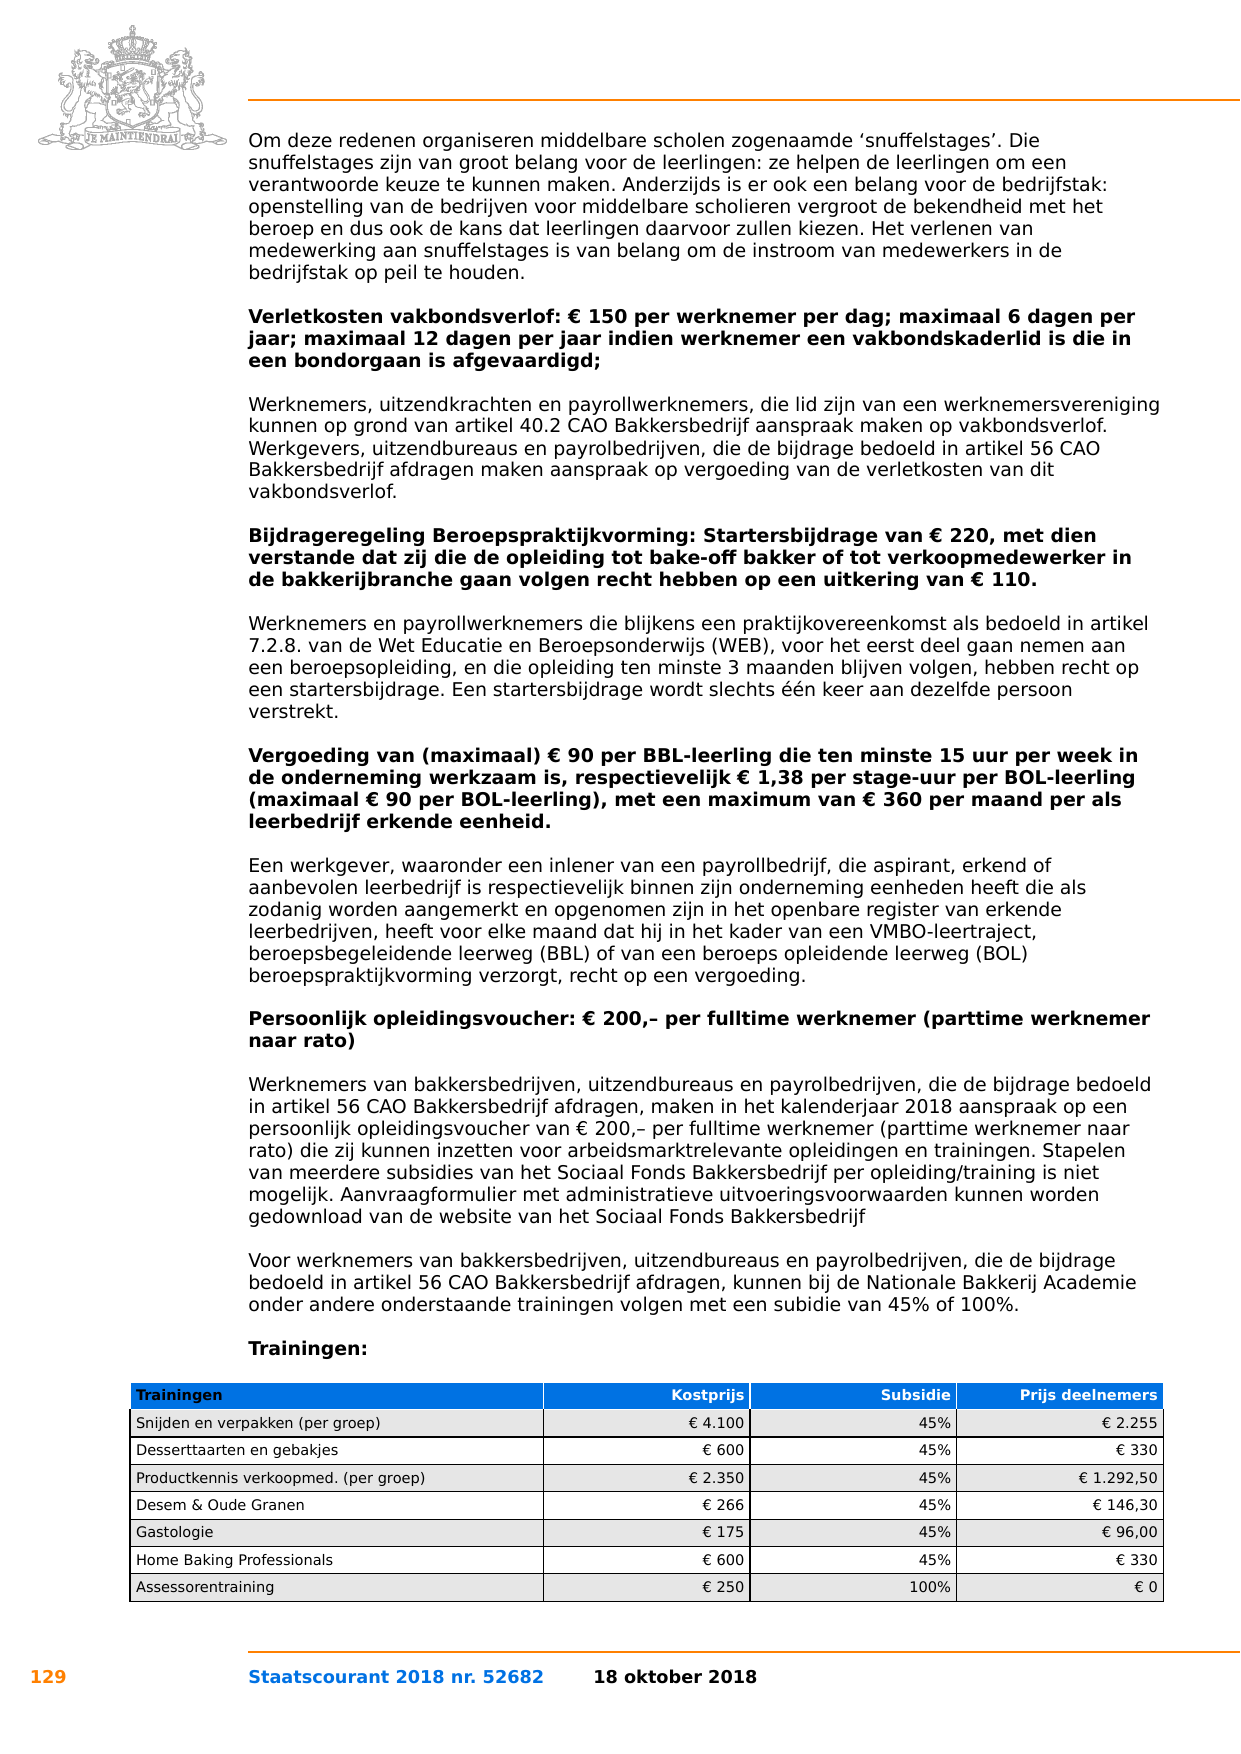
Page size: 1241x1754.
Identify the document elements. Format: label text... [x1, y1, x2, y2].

table_cell € 146,30 [957, 1492, 1163, 1518]
text Bijdrageregeling Beroepspraktijkvorming: Startersbijdrage van € 220, met dien verstande dat zij die de opleiding tot bake-off bakker of tot verkoopmedewerker in de bakkerijbranche gaan volgen recht hebben op een uitkering van € 110. [248, 525, 1163, 591]
table_cell Gastologie [131, 1520, 543, 1546]
table_cell € 600 [544, 1438, 749, 1464]
table_cell 45% [751, 1465, 956, 1491]
text Werknemers en payrollwerknemers die blijkens een praktijkovereenkomst als bedoeld in artikel 7.2.8. van de Wet Educatie en Beroepsonderwijs (WEB), voor het eerst deel gaan nemen aan een beroepsopleiding, en die opleiding ten minste 3 maanden blijven volgen, hebben recht op een startersbijdrage. Een startersbijdrage wordt slechts één keer aan dezelfde persoon verstrekt. [248, 613, 1163, 723]
text Verletkosten vakbondsverlof: € 150 per werknemer per dag; maximaal 6 dagen per jaar; maximaal 12 dagen per jaar indien werknemer een vakbondskaderlid is die in een bondorgaan is afgevaardigd; [248, 306, 1163, 372]
table_cell € 330 [957, 1438, 1163, 1464]
table_header Subsidie [751, 1383, 956, 1409]
table_cell € 330 [957, 1547, 1163, 1573]
picture [38, 25, 227, 150]
table_cell 45% [751, 1520, 956, 1546]
table_header Trainingen [131, 1383, 543, 1409]
text Om deze redenen organiseren middelbare scholen zogenaamde ‘snuffelstages’. Die snuffelstages zijn van groot belang voor de leerlingen: ze helpen de leerlingen om een verantwoorde keuze te kunnen maken. Anderzijds is er ook een belang voor de bedrijfstak: openstelling van de bedrijven voor middelbare scholieren vergroot de bekendheid met het beroep en dus ook de kans dat leerlingen daarvoor zullen kiezen. Het verlenen van medewerking aan snuffelstages is van belang om de instroom van medewerkers in de bedrijfstak op peil te houden. [248, 130, 1163, 284]
text Werknemers, uitzendkrachten en payrollwerknemers, die lid zijn van een werknemersvereniging kunnen op grond van artikel 40.2 CAO Bakkersbedrijf aanspraak maken op vakbondsverlof. Werkgevers, uitzendbureaus en payrolbedrijven, die de bijdrage bedoeld in artikel 56 CAO Bakkersbedrijf afdragen maken aanspraak op vergoeding van de verletkosten van dit vakbondsverlof. [248, 393, 1163, 503]
table_cell € 266 [544, 1492, 749, 1518]
text Vergoeding van (maximaal) € 90 per BBL-leerling die ten minste 15 uur per week in de onderneming werkzaam is, respectievelijk € 1,38 per stage-uur per BOL-leerling (maximaal € 90 per BOL-leerling), met een maximum van € 360 per maand per als leerbedrijf erkende eenheid. [248, 745, 1163, 833]
table_cell 45% [751, 1492, 956, 1518]
text Persoonlijk opleidingsvoucher: € 200,– per fulltime werknemer (parttime werknemer naar rato) [248, 1008, 1163, 1052]
table_cell Desem & Oude Granen [131, 1492, 543, 1518]
table_cell 45% [751, 1547, 956, 1573]
table_cell € 2.255 [957, 1410, 1163, 1436]
table_cell Productkennis verkoopmed. (per groep) [131, 1465, 543, 1491]
table_cell € 96,00 [957, 1520, 1163, 1546]
text Voor werknemers van bakkersbedrijven, uitzendbureaus en payrolbedrijven, die de bijdrage bedoeld in artikel 56 CAO Bakkersbedrijf afdragen, kunnen bij de Nationale Bakkerij Academie onder andere onderstaande trainingen volgen met een subidie van 45% of 100%. [248, 1250, 1163, 1316]
text Een werkgever, waaronder een inlener van een payrollbedrijf, die aspirant, erkend of aanbevolen leerbedrijf is respectievelijk binnen zijn onderneming eenheden heeft die als zodanig worden aangemerkt en opgenomen zijn in het openbare register van erkende leerbedrijven, heeft voor elke maand dat hij in het kader van een VMBO-leertraject, beroepsbegeleidende leerweg (BBL) of van een beroeps opleidende leerweg (BOL) beroepspraktijkvorming verzorgt, recht op een vergoeding. [248, 854, 1163, 986]
table_cell € 4.100 [544, 1410, 749, 1436]
table_cell Desserttaarten en gebakjes [131, 1438, 543, 1464]
table_cell 45% [751, 1438, 956, 1464]
table_cell € 175 [544, 1520, 749, 1546]
table_cell Home Baking Professionals [131, 1547, 543, 1573]
text Werknemers van bakkersbedrijven, uitzendbureaus en payrolbedrijven, die de bijdrage bedoeld in artikel 56 CAO Bakkersbedrijf afdragen, maken in het kalenderjaar 2018 aanspraak op een persoonlijk opleidingsvoucher van € 200,– per fulltime werknemer (parttime werknemer naar rato) die zij kunnen inzetten voor arbeidsmarktrelevante opleidingen en trainingen. Stapelen van meerdere subsidies van het Sociaal Fonds Bakkersbedrijf per opleiding/training is niet mogelijk. Aanvraagformulier met administratieve uitvoeringsvoorwaarden kunnen worden gedownload van de website van het Sociaal Fonds Bakkersbedrijf [248, 1074, 1163, 1228]
table_cell 100% [751, 1574, 956, 1601]
table_cell 45% [751, 1410, 956, 1436]
table_header Kostprijs [544, 1383, 749, 1409]
table_cell € 250 [544, 1574, 749, 1601]
text Trainingen: [248, 1338, 1163, 1360]
table_cell € 1.292,50 [957, 1465, 1163, 1491]
table_cell Snijden en verpakken (per groep) [131, 1410, 543, 1436]
table_cell € 2.350 [544, 1465, 749, 1491]
table_header Prijs deelnemers [957, 1383, 1163, 1409]
table_cell € 0 [957, 1574, 1163, 1601]
table_cell Assessorentraining [131, 1574, 543, 1601]
table_cell € 600 [544, 1547, 749, 1573]
